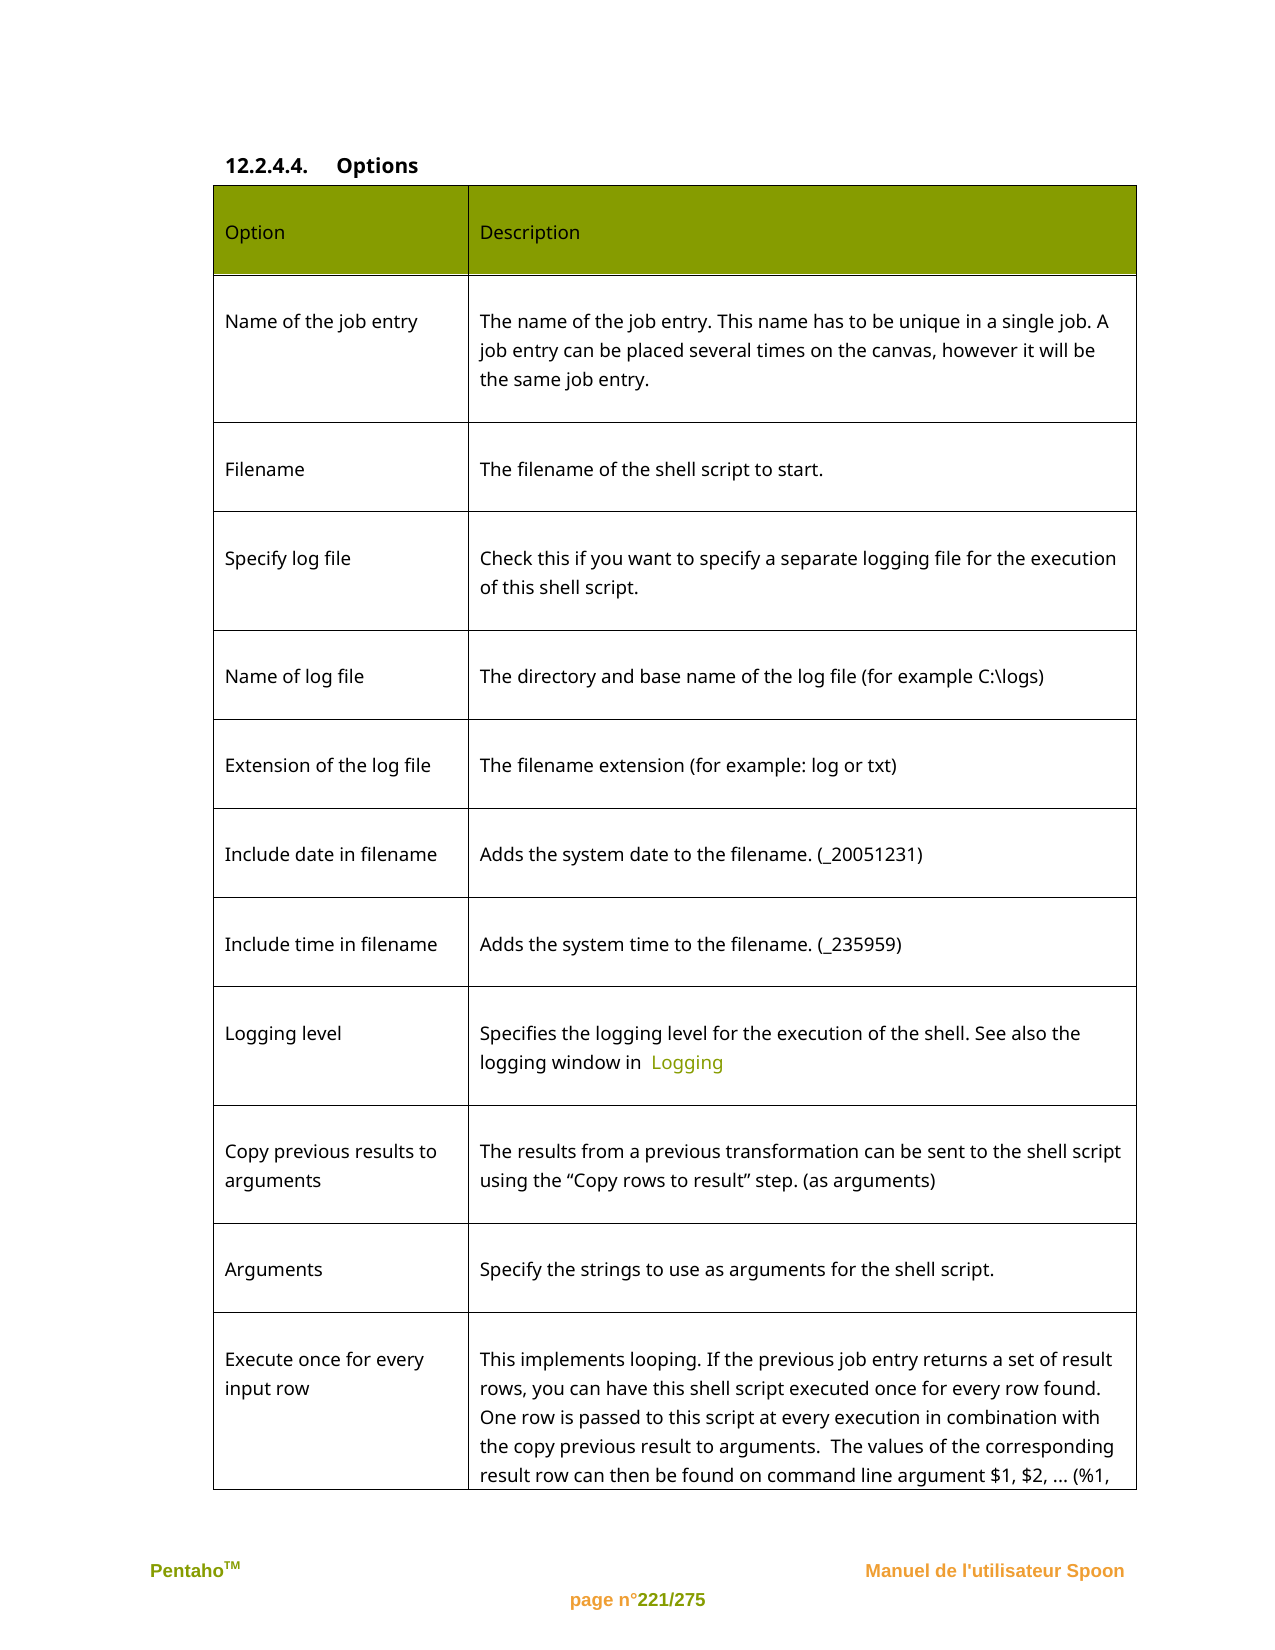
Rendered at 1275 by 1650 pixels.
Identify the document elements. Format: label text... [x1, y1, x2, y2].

table_cell The directory and base name of the log file (for example C:\logs) [469, 631, 1136, 719]
table_cell The results from a previous transformation can be sent to the shell script using the “Copy rows to result” step. (as arguments) [469, 1106, 1136, 1223]
table_cell This implements looping. If the previous job entry returns a set of result rows, you can have this shell script executed once for every row found. One row is passed to this script at every execution in combination with the copy previous result to arguments. The values of the corresponding result row can then be found on command line argument $1, $2, ... (%1, [469, 1313, 1136, 1488]
table_cell Name of log file [214, 631, 468, 719]
table_cell Include time in filename [214, 898, 468, 986]
table_cell Specifies the logging level for the execution of the shell. See also the logging window in Logging [469, 987, 1136, 1104]
table_header Option [214, 186, 468, 274]
table_header Description [469, 186, 1136, 274]
table_cell Name of the job entry [214, 276, 468, 422]
table_cell Copy previous results to arguments [214, 1106, 468, 1223]
table_cell The filename extension (for example: log or txt) [469, 720, 1136, 808]
table_cell Execute once for every input row [214, 1313, 468, 1488]
table_cell Extension of the log file [214, 720, 468, 808]
table_cell The name of the job entry. This name has to be unique in a single job. A job entry can be placed several times on the canvas, however it will be the same job entry. [469, 276, 1136, 422]
table_cell Adds the system time to the filename. (_235959) [469, 898, 1136, 986]
table_cell The filename of the shell script to start. [469, 423, 1136, 511]
table_cell Specify log file [214, 512, 468, 629]
table_cell Specify the strings to use as arguments for the shell script. [469, 1224, 1136, 1312]
table_cell Arguments [214, 1224, 468, 1312]
table_cell Adds the system date to the filename. (_20051231) [469, 809, 1136, 897]
table_cell Check this if you want to specify a separate logging file for the execution of this shell script. [469, 512, 1136, 629]
subtitle Options [225, 150, 1125, 179]
table_cell Filename [214, 423, 468, 511]
table_cell Logging level [214, 987, 468, 1104]
table_cell Include date in filename [214, 809, 468, 897]
